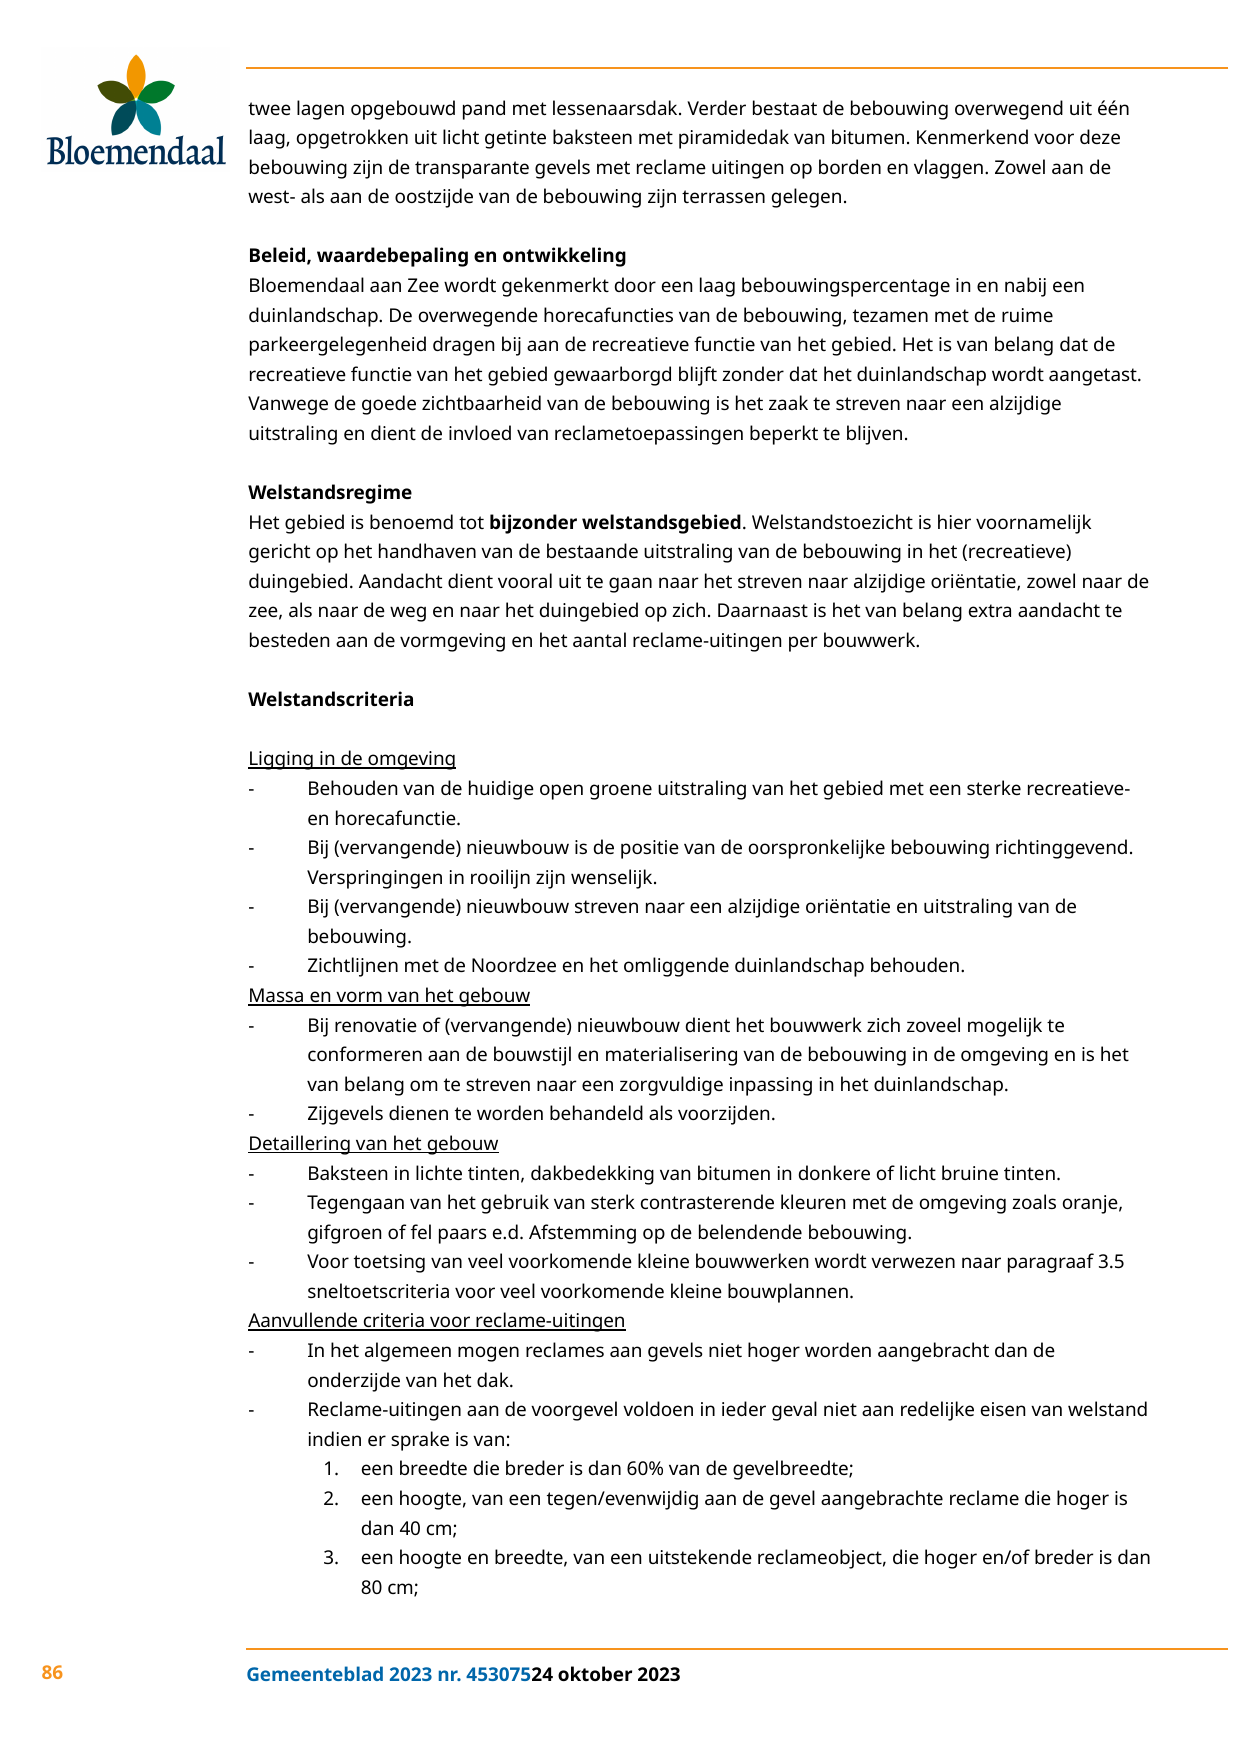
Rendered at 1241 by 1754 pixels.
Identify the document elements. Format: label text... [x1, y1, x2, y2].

text Ligging in de omgeving [248, 746, 1152, 771]
list een breedte die breder is dan 60% van de gevelbreedte; [323, 1456, 1152, 1481]
text Bloemendaal aan Zee wordt gekenmerkt door een laag bebouwingspercentage in en nabij een duinlandschap. De overwegende horecafuncties van de bebouwing, tezamen met de ruime parkeergelegenheid dragen bij aan de recreatieve functie van het gebied. Het is van belang dat de recreatieve functie van het gebied gewaarborgd blijft zonder dat het duinlandschap wordt aangetast. Vanwege de goede zichtbaarheid van de bebouwing is het zaak te streven naar een alzijdige uitstraling en dient de invloed van reclametoepassingen beperkt te blijven. [248, 272, 1152, 446]
list Reclame-uitingen aan de voorgevel voldoen in ieder geval niet aan redelijke eisen van welstand indien er sprake is van: [248, 1396, 1152, 1452]
list Bij renovatie of (vervangende) nieuwbouw dient het bouwwerk zich zoveel mogelijk te conformeren aan de bouwstijl en materialisering van de bebouwing in de omgeving en is het van belang om te streven naar een zorgvuldige inpassing in het duinlandschap. [248, 1012, 1152, 1097]
text twee lagen opgebouwd pand met lessenaarsdak. Verder bestaat de bebouwing overwegend uit één laag, opgetrokken uit licht getinte baksteen met piramidedak van bitumen. Kenmerkend voor deze bebouwing zijn de transparante gevels met reclame uitingen op borden en vlaggen. Zowel aan de west- als aan de oostzijde van de bebouwing zijn terrassen gelegen. [248, 95, 1152, 209]
text Detaillering van het gebouw [248, 1130, 1152, 1156]
list Bij (vervangende) nieuwbouw is de positie van de oorspronkelijke bebouwing richtinggevend. Verspringingen in rooilijn zijn wenselijk. [248, 834, 1152, 890]
list een hoogte, van een tegen/evenwijdig aan de gevel aangebrachte reclame die hoger is dan 40 cm; [323, 1485, 1152, 1541]
list In het algemeen mogen reclames aan gevels niet hoger worden aangebracht dan de onderzijde van het dak. [248, 1337, 1152, 1393]
list Baksteen in lichte tinten, dakbedekking van bitumen in donkere of licht bruine tinten. [248, 1160, 1152, 1186]
list Zijgevels dienen te worden behandeld als voorzijden. [248, 1101, 1152, 1126]
list Bij (vervangende) nieuwbouw streven naar een alzijdige oriëntatie en uitstraling van de bebouwing. [248, 893, 1152, 949]
list Voor toetsing van veel voorkomende kleine bouwwerken wordt verwezen naar paragraaf 3.5 sneltoetscriteria voor veel voorkomende kleine bouwplannen. [248, 1248, 1152, 1304]
text Massa en vorm van het gebouw [248, 982, 1152, 1008]
list een hoogte en breedte, van een uitstekende reclameobject, die hoger en/of breder is dan 80 cm; [323, 1544, 1152, 1600]
list Tegengaan van het gebruik van sterk contrasterende kleuren met de omgeving zoals oranje, gifgroen of fel paars e.d. Afstemming op de belendende bebouwing. [248, 1189, 1152, 1245]
list Behouden van de huidige open groene uitstraling van het gebied met een sterke recreatieve- en horecafunctie. [248, 775, 1152, 831]
list Zichtlijnen met de Noordzee en het omliggende duinlandschap behouden. [248, 953, 1152, 978]
text Welstandsregime [248, 479, 1152, 505]
text Welstandscriteria [248, 686, 1152, 712]
picture [41, 47, 231, 172]
text Het gebied is benoemd tot bijzonder welstandsgebied. Welstandstoezicht is hier voornamelijk gericht op het handhaven van de bestaande uitstraling van de bebouwing in het (recreatieve) duingebied. Aandacht dient vooral uit te gaan naar het streven naar alzijdige oriëntatie, zowel naar de zee, als naar de weg en naar het duingebied op zich. Daarnaast is het van belang extra aandacht te besteden aan de vormgeving en het aantal reclame-uitingen per bouwwerk. [248, 509, 1152, 653]
text Beleid, waardebepaling en ontwikkeling [248, 243, 1152, 268]
text Aanvullende criteria voor reclame-uitingen [248, 1308, 1152, 1333]
